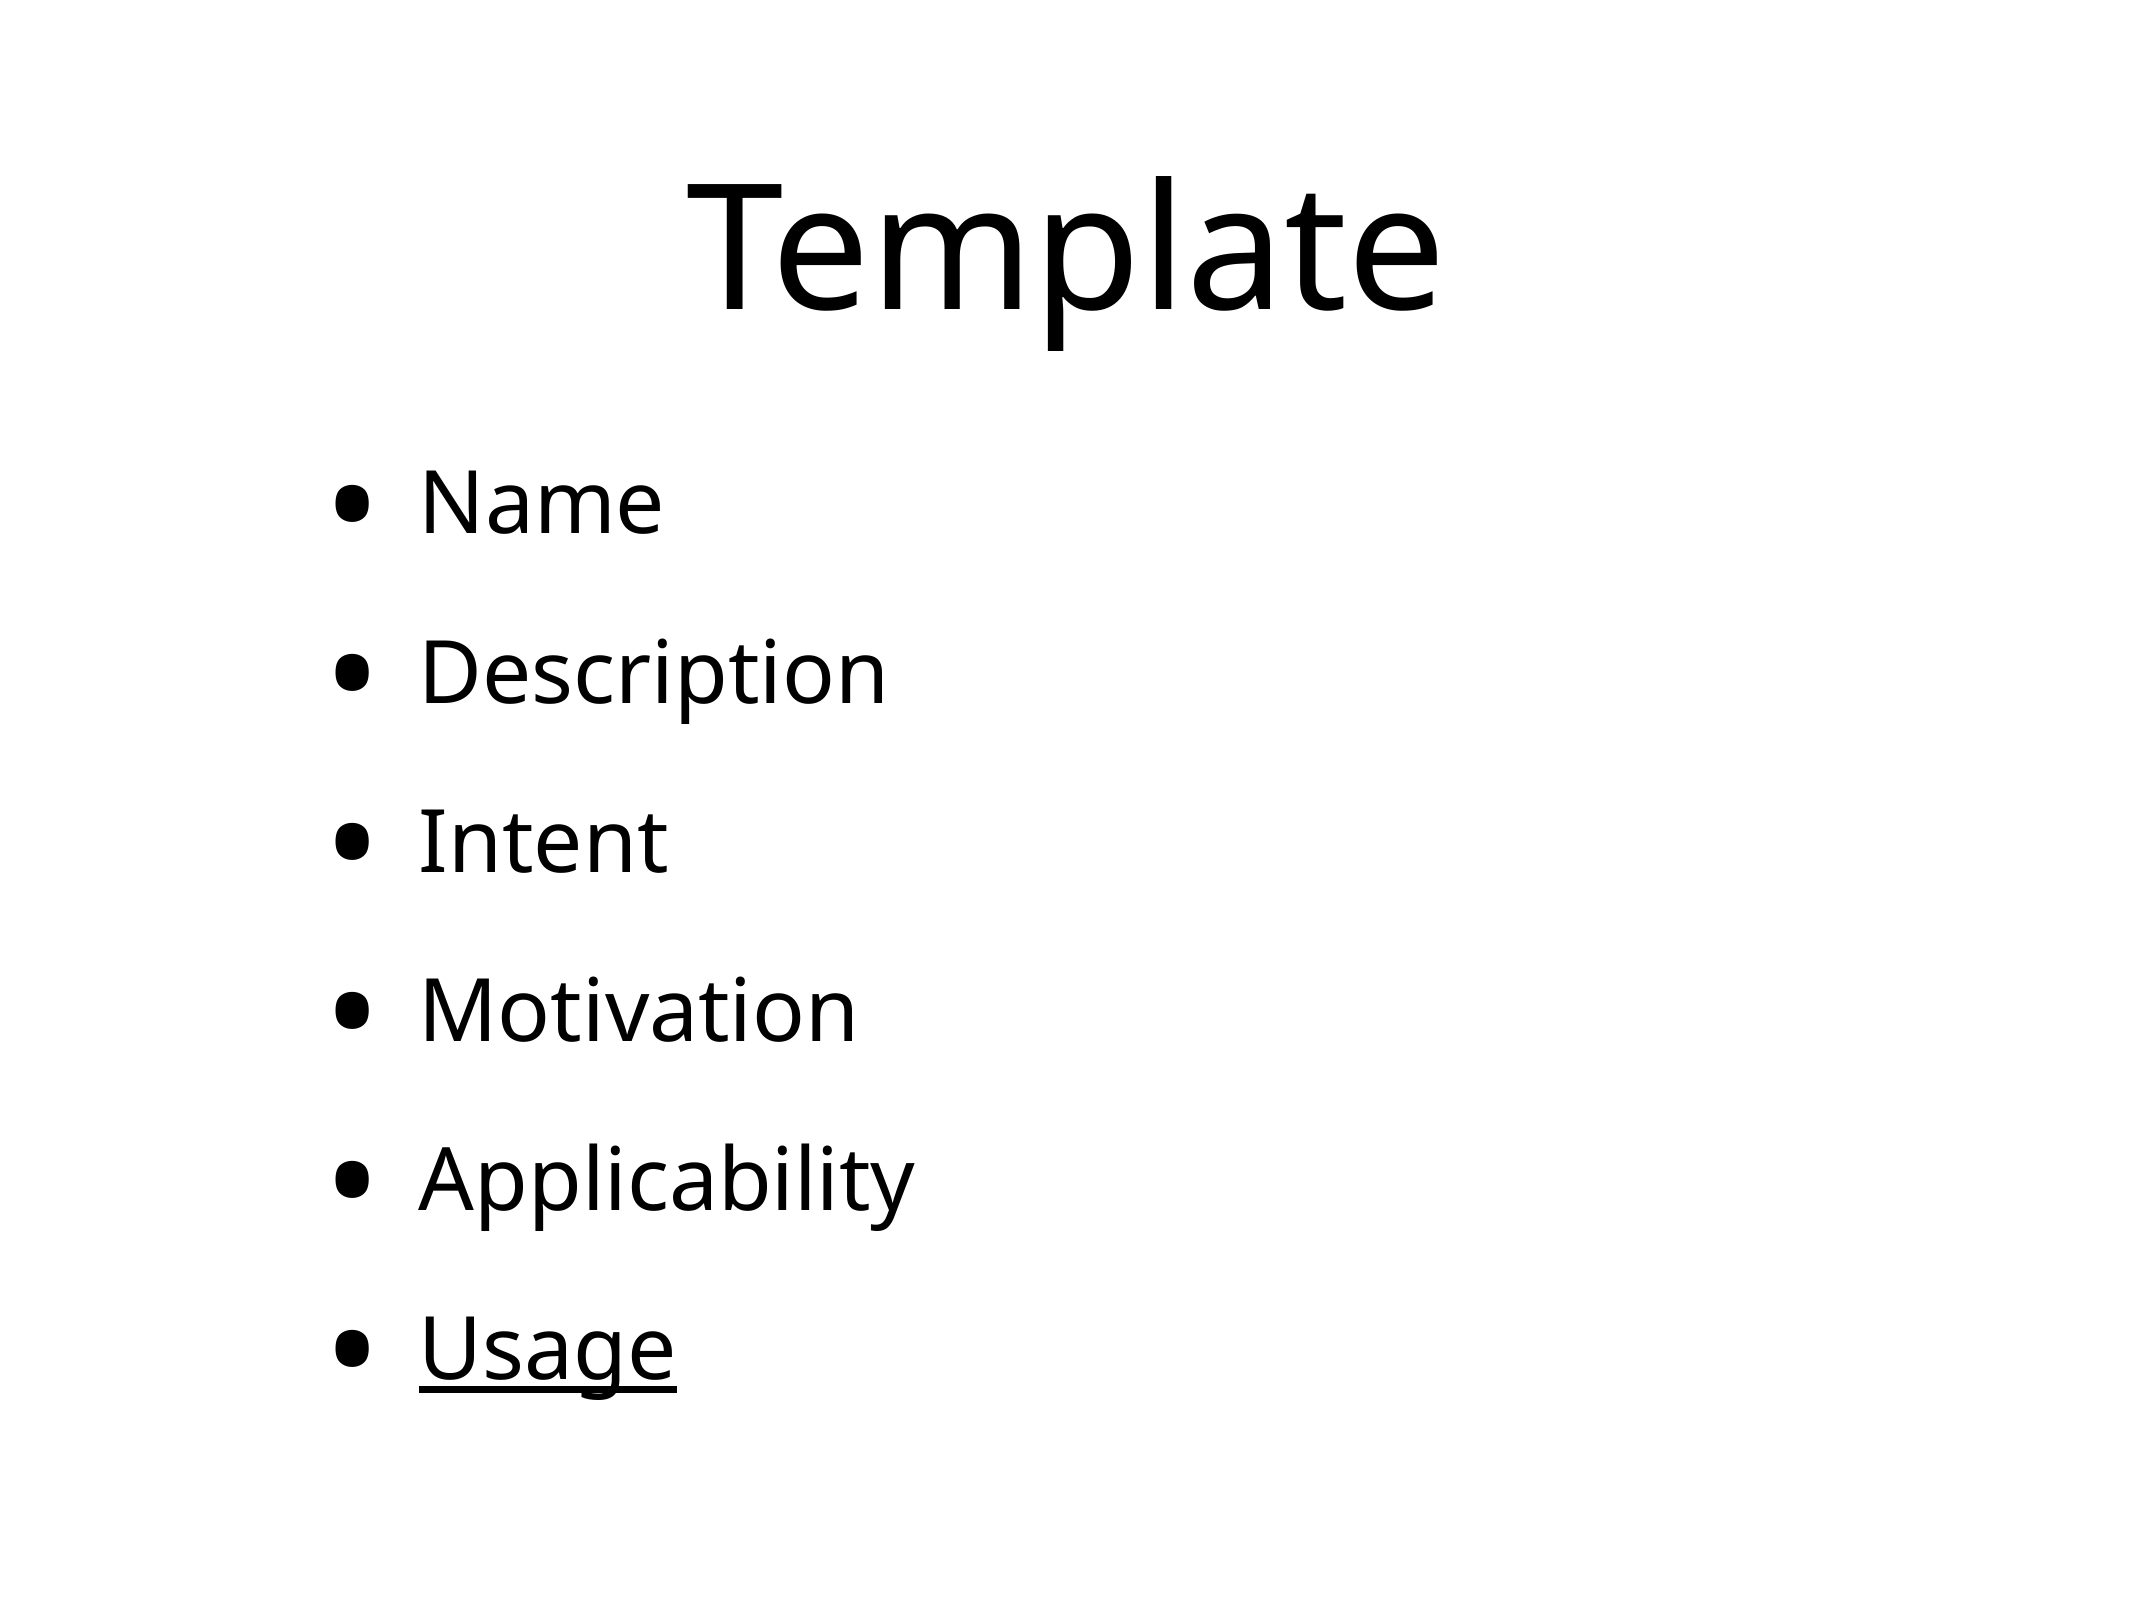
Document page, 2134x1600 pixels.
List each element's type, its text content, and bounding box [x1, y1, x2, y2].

title Template [208, 30, 1925, 249]
subtitle Name Description Intent Motivation Applicability Usage [208, 249, 1925, 1597]
